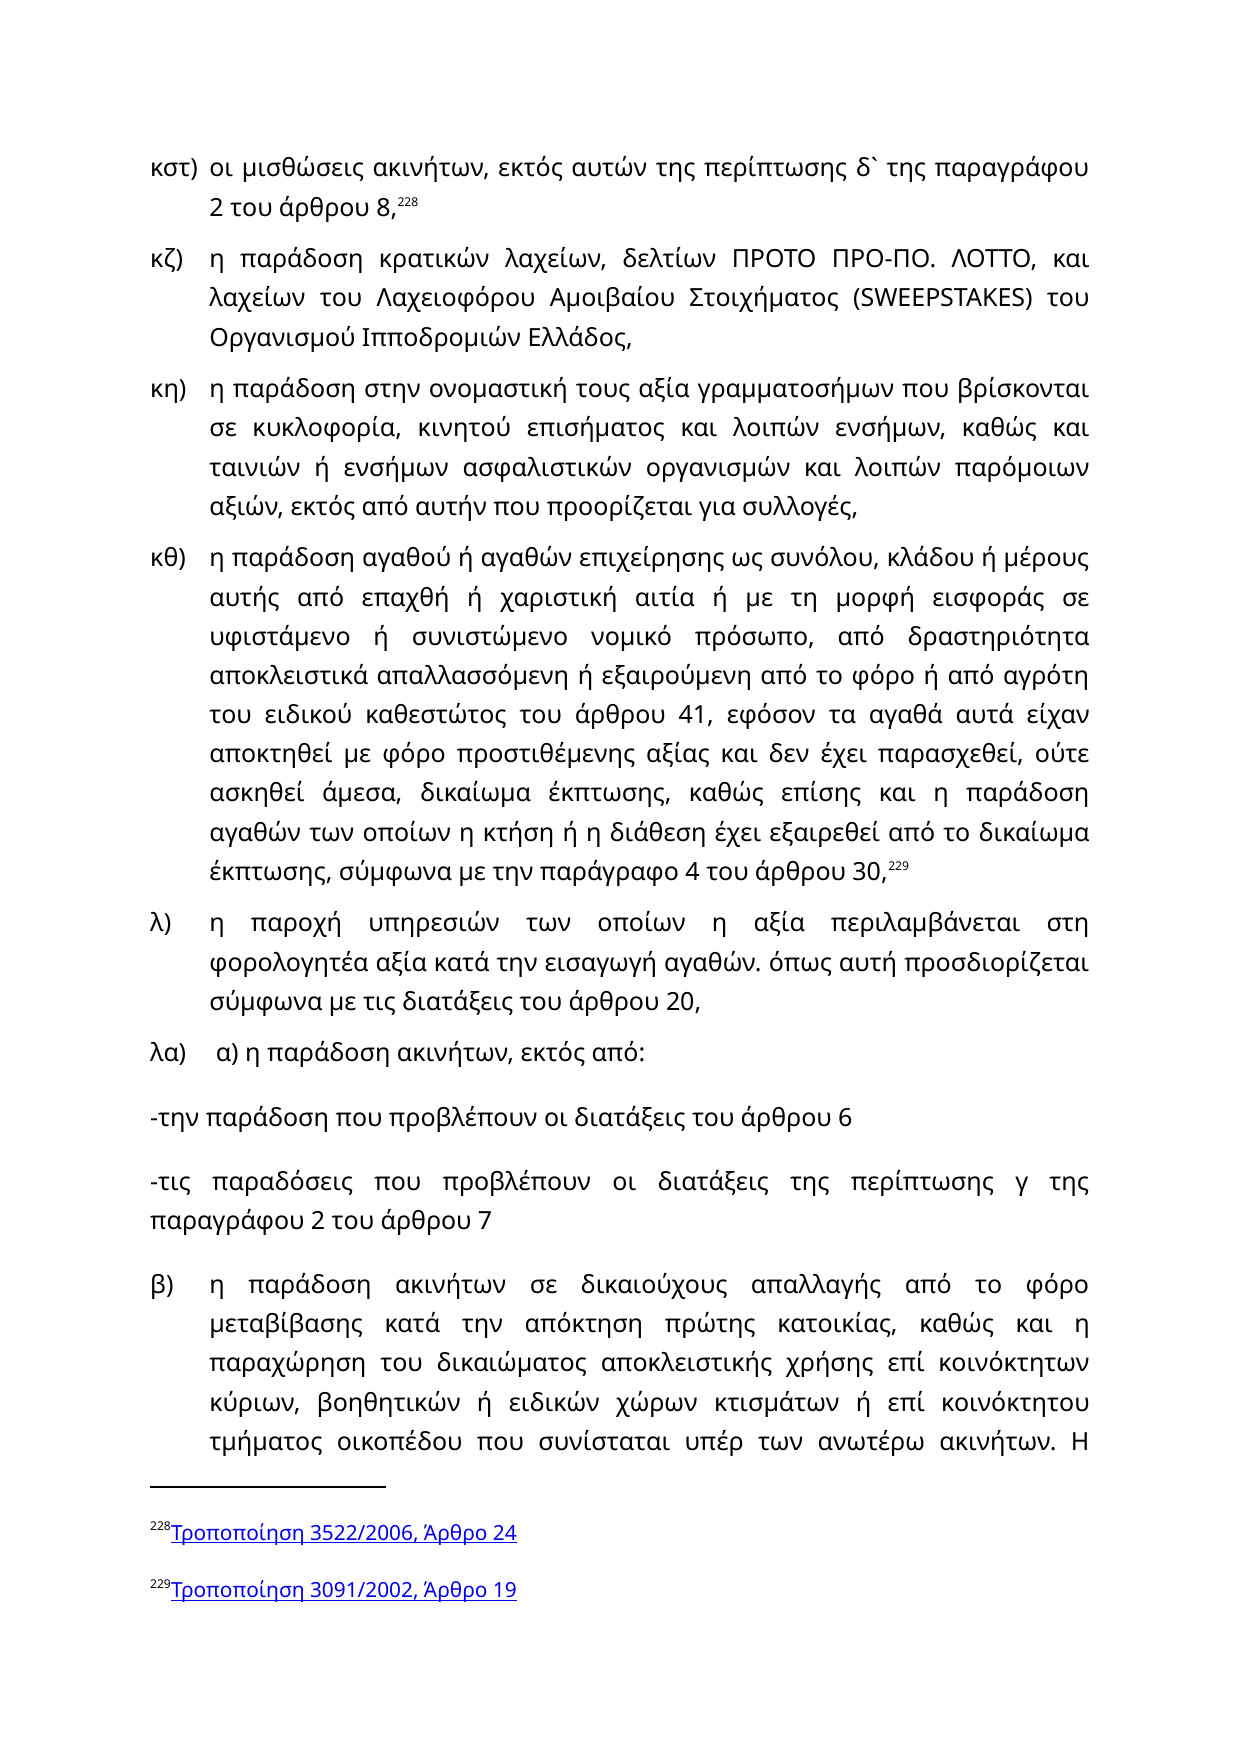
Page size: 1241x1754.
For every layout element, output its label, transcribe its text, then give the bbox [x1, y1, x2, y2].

list λα) α) η παράδοση ακινήτων, εκτός από: [150, 1035, 1090, 1069]
text Τροποποίηση 3522/2006, Άρθρο 24 [150, 1518, 1090, 1546]
list λ) η παροχή υπηρεσιών των οποίων η αξία περιλαμβάνεται στη φορολογητέα αξία κατά την εισαγωγή αγαθών. όπως αυτή προσδιορίζεται σύμφωνα με τις διατάξεις του άρθρου 20, [150, 905, 1090, 1017]
text -την παράδοση που προβλέπουν οι διατάξεις του άρθρου 6 [150, 1099, 1090, 1133]
list β) η παράδοση ακινήτων σε δικαιούχους απαλλαγής από το φόρο μεταβίβασης κατά την απόκτηση πρώτης κατοικίας, καθώς και η παραχώρηση του δικαιώματος αποκλειστικής χρήσης επί κοινόκτητων κύριων, βοηθητικών ή ειδικών χώρων κτισμάτων ή επί κοινόκτητου τμήματος οικοπέδου που συνίσταται υπέρ των ανωτέρω ακινήτων. Η [150, 1267, 1090, 1457]
list κζ) η παράδοση κρατικών λαχείων, δελτίων ΠΡΟΤΟ ΠΡΟ-ΠΟ. ΛΟΤΤΟ, και λαχείων του Λαχειοφόρου Αμοιβαίου Στοιχήματος (SWEEPSTAKES) του Οργανισμού Ιπποδρομιών Ελλάδος, [150, 241, 1090, 353]
text -τις παραδόσεις που προβλέπουν οι διατάξεις της περίπτωσης γ της παραγράφου 2 του άρθρου 7 [150, 1163, 1090, 1237]
text Τροποποίηση 3091/2002, Άρθρο 19 [150, 1576, 1090, 1604]
list κθ) η παράδοση αγαθού ή αγαθών επιχείρησης ως συνόλου, κλάδου ή μέρους αυτής από επαχθή ή χαριστική αιτία ή με τη μορφή εισφοράς σε υφιστάμενο ή συνιστώμενο νομικό πρόσωπο, από δραστηριότητα αποκλειστικά απαλλασσόμενη ή εξαιρούμενη από το φόρο ή από αγρότη του ειδικού καθεστώτος του άρθρου 41, εφόσον τα αγαθά αυτά είχαν αποκτηθεί με φόρο προστιθέμενης αξίας και δεν έχει παρασχεθεί, ούτε ασκηθεί άμεσα, δικαίωμα έκπτωσης, καθώς επίσης και η παράδοση αγαθών των οποίων η κτήση ή η διάθεση έχει εξαιρεθεί από το δικαίωμα έκπτωσης, σύμφωνα με την παράγραφο 4 του άρθρου 30, [150, 540, 1090, 887]
list κστ) οι μισθώσεις ακινήτων, εκτός αυτών της περίπτωσης δ` της παραγράφου 2 του άρθρου 8, [150, 150, 1090, 223]
list κη) η παράδοση στην ονομαστική τους αξία γραμματοσήμων που βρίσκονται σε κυκλοφορία, κινητού επισήματος και λοιπών ενσήμων, καθώς και ταινιών ή ενσήμων ασφαλιστικών οργανισμών και λοιπών παρόμοιων αξιών, εκτός από αυτήν που προορίζεται για συλλογές, [150, 371, 1090, 522]
